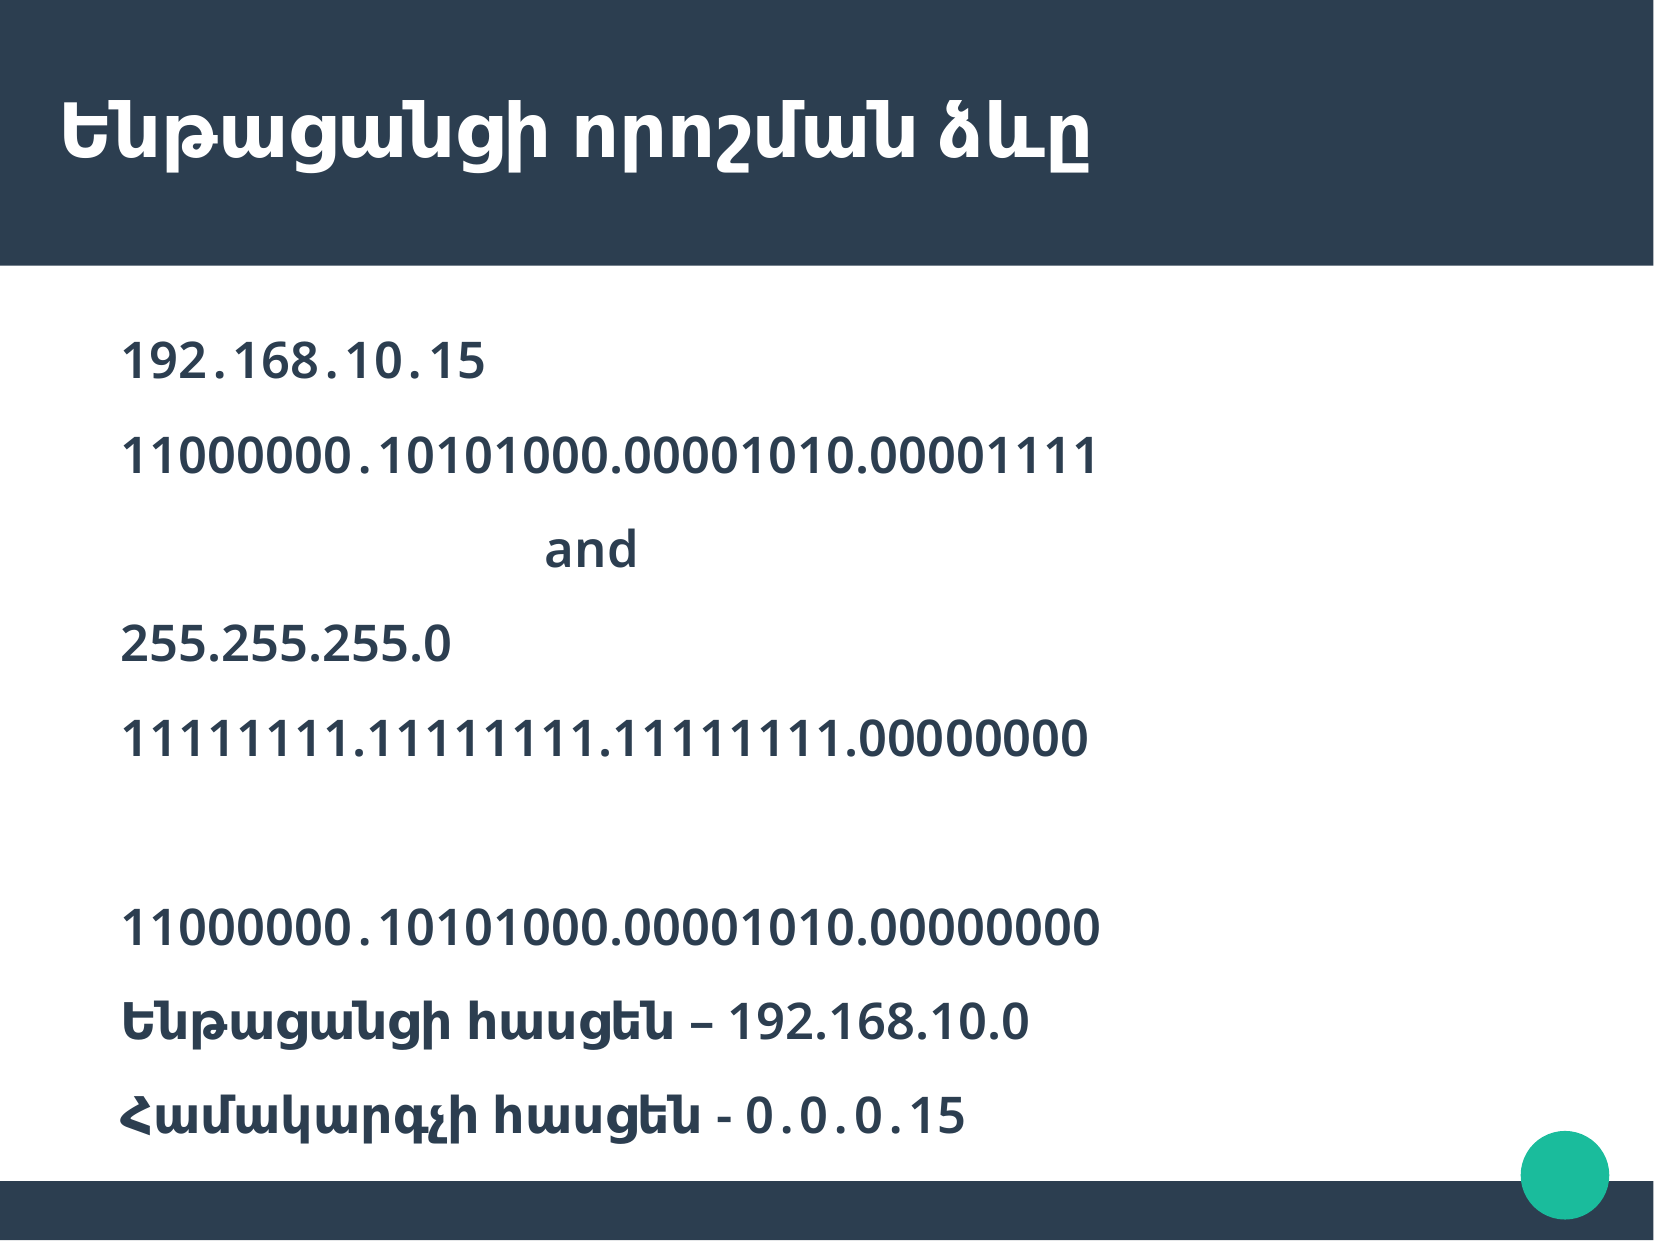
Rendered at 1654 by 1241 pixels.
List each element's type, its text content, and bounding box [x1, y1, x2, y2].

list 192․168․10․15 11000000․10101000.00001010.00001111 and 255.255.255.0 11111111.11111111.11111111.00000000 11000000․10101000.00001010.00000000 Ենթացանցի հասցեն – 192.168.10.0 Համակարգչի հասցեն - 0․0․0․15 [59, 324, 1595, 1152]
title Ենթացանցի որոշման ձևը [59, 49, 1595, 207]
